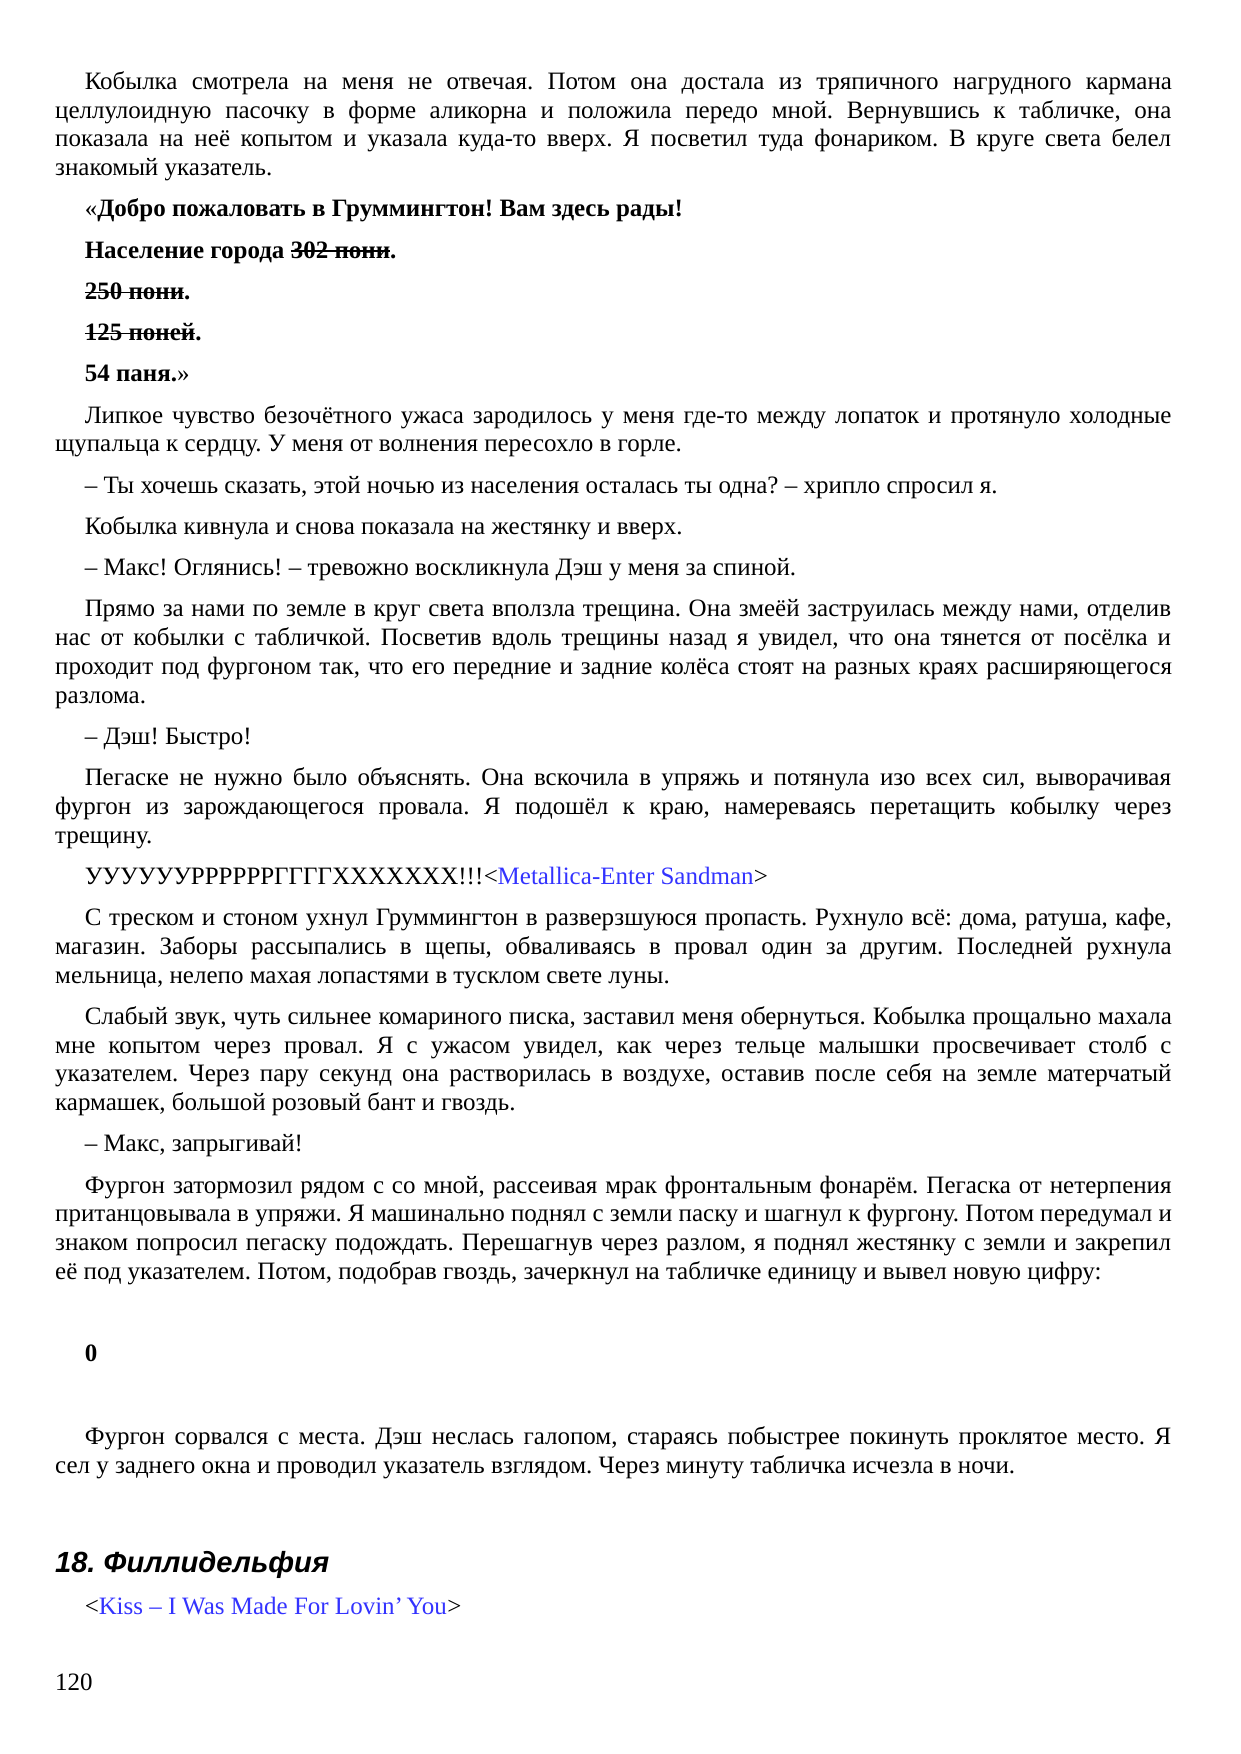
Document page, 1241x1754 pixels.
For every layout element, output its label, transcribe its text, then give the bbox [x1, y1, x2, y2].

text Прямо за нами по земле в круг света вползла трещина. Она змеёй заструилась между нами, отделив нас от кобылки с табличкой. Посветив вдоль трещины назад я увидел, что она тянется от посёлка и проходит под фургоном так, что его передние и задние колёса стоят на разных краях расширяющегося разлома. [55, 593, 1173, 708]
text 125 поней. [55, 317, 1173, 346]
text Фургон затормозил рядом с со мной, рассеивая мрак фронтальным фонарём. Пегаска от нетерпения пританцовывала в упряжи. Я машинально поднял с земли паску и шагнул к фургону. Потом передумал и знаком попросил пегаску подождать. Перешагнув через разлом, я поднял жестянку с земли и закрепил её под указателем. Потом, подобрав гвоздь, зачеркнул на табличке единицу и вывел новую цифру: [55, 1170, 1173, 1285]
text 0 [55, 1338, 1173, 1367]
text Население города 302 пони. [55, 235, 1173, 263]
text – Макс! Оглянись! – тревожно воскликнула Дэш у меня за спиной. [55, 552, 1173, 581]
text 54 паня.» [55, 358, 1173, 387]
text УУУУУУРРРРРРГГГГХХХХХХХ!!!<Metallica-Enter Sandman> [55, 861, 1173, 890]
text С треском и стоном ухнул Груммингтон в разверзшуюся пропасть. Рухнуло всё: дома, ратуша, кафе, магазин. Заборы рассыпались в щепы, обваливаясь в провал один за другим. Последней рухнула мельница, нелепо махая лопастями в тусклом свете луны. [55, 902, 1173, 988]
text Пегаске не нужно было объяснять. Она вскочила в упряжь и потянула изо всех сил, выворачивая фургон из зарождающегося провала. Я подошёл к краю, намереваясь перетащить кобылку через трещину. [55, 762, 1173, 848]
text Липкое чувство безочётного ужаса зародилось у меня где-то между лопаток и протянуло холодные щупальца к сердцу. У меня от волнения пересохло в горле. [55, 400, 1173, 457]
text «Добро пожаловать в Груммингтон! Вам здесь рады! [55, 193, 1173, 222]
text Фургон сорвался с места. Дэш неслась галопом, стараясь побыстрее покинуть проклятое место. Я сел у заднего окна и проводил указатель взглядом. Через минуту табличка исчезла в ночи. [55, 1421, 1173, 1478]
text <Kiss – I Was Made For Lovin’ You> [55, 1591, 1173, 1619]
text – Макс, запрыгивай! [55, 1128, 1173, 1157]
text – Дэш! Быстро! [55, 721, 1173, 750]
text Кобылка кивнула и снова показала на жестянку и вверх. [55, 511, 1173, 540]
text Кобылка смотрела на меня не отвечая. Потом она достала из тряпичного нагрудного кармана целлулоидную пасочку в форме аликорна и положила передо мной. Вернувшись к табличке, она показала на неё копытом и указала куда-то вверх. Я посветил туда фонариком. В круге света белел знакомый указатель. [55, 66, 1173, 181]
subtitle 18. Филлидельфия [55, 1545, 1173, 1578]
text Слабый звук, чуть сильнее комариного писка, заставил меня обернуться. Кобылка прощально махала мне копытом через провал. Я с ужасом увидел, как через тельце малышки просвечивает столб с указателем. Через пару секунд она растворилась в воздухе, оставив после себя на земле матерчатый кармашек, большой розовый бант и гвоздь. [55, 1001, 1173, 1116]
text 250 пони. [55, 276, 1173, 305]
text – Ты хочешь сказать, этой ночью из населения осталась ты одна? – хрипло спросил я. [55, 470, 1173, 498]
